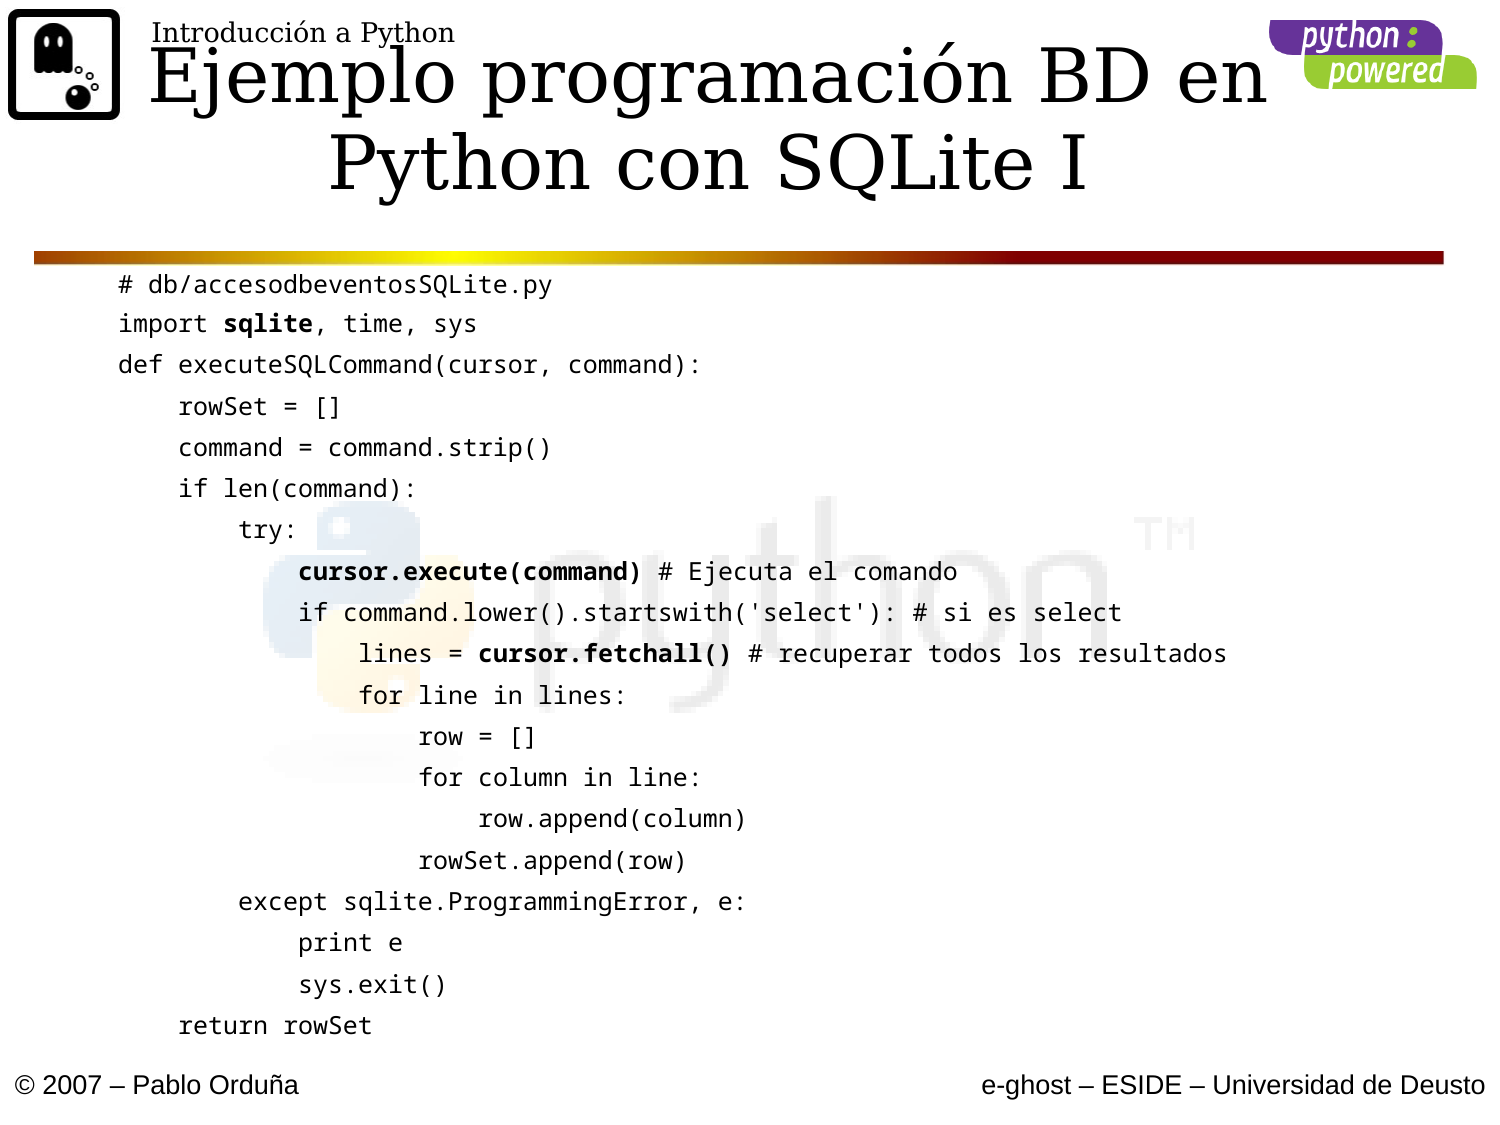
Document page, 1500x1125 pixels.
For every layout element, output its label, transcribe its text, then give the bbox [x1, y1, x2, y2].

picture [1269, 20, 1477, 89]
subtitle # db/accesodbeventosSQLite.py import sqlite, time, sys def executeSQLCommand(cursor, command): rowSet = [] command = command.strip() if len(command): try: cursor.execute(command) # Ejecuta el comando if command.lower().startswith('select'): # si es select lines = cursor.fetchall() # recuperar todos los resultados for line in lines: row = [] for column in line: row.append(column) rowSet.append(row) except sqlite.ProgrammingError, e: print e sys.exit() return rowSet [118, 312, 1394, 1001]
title Ejemplo programación BD en Python con SQLite I [118, 32, 1300, 208]
picture [5, 7, 125, 124]
picture [34, 251, 1447, 266]
